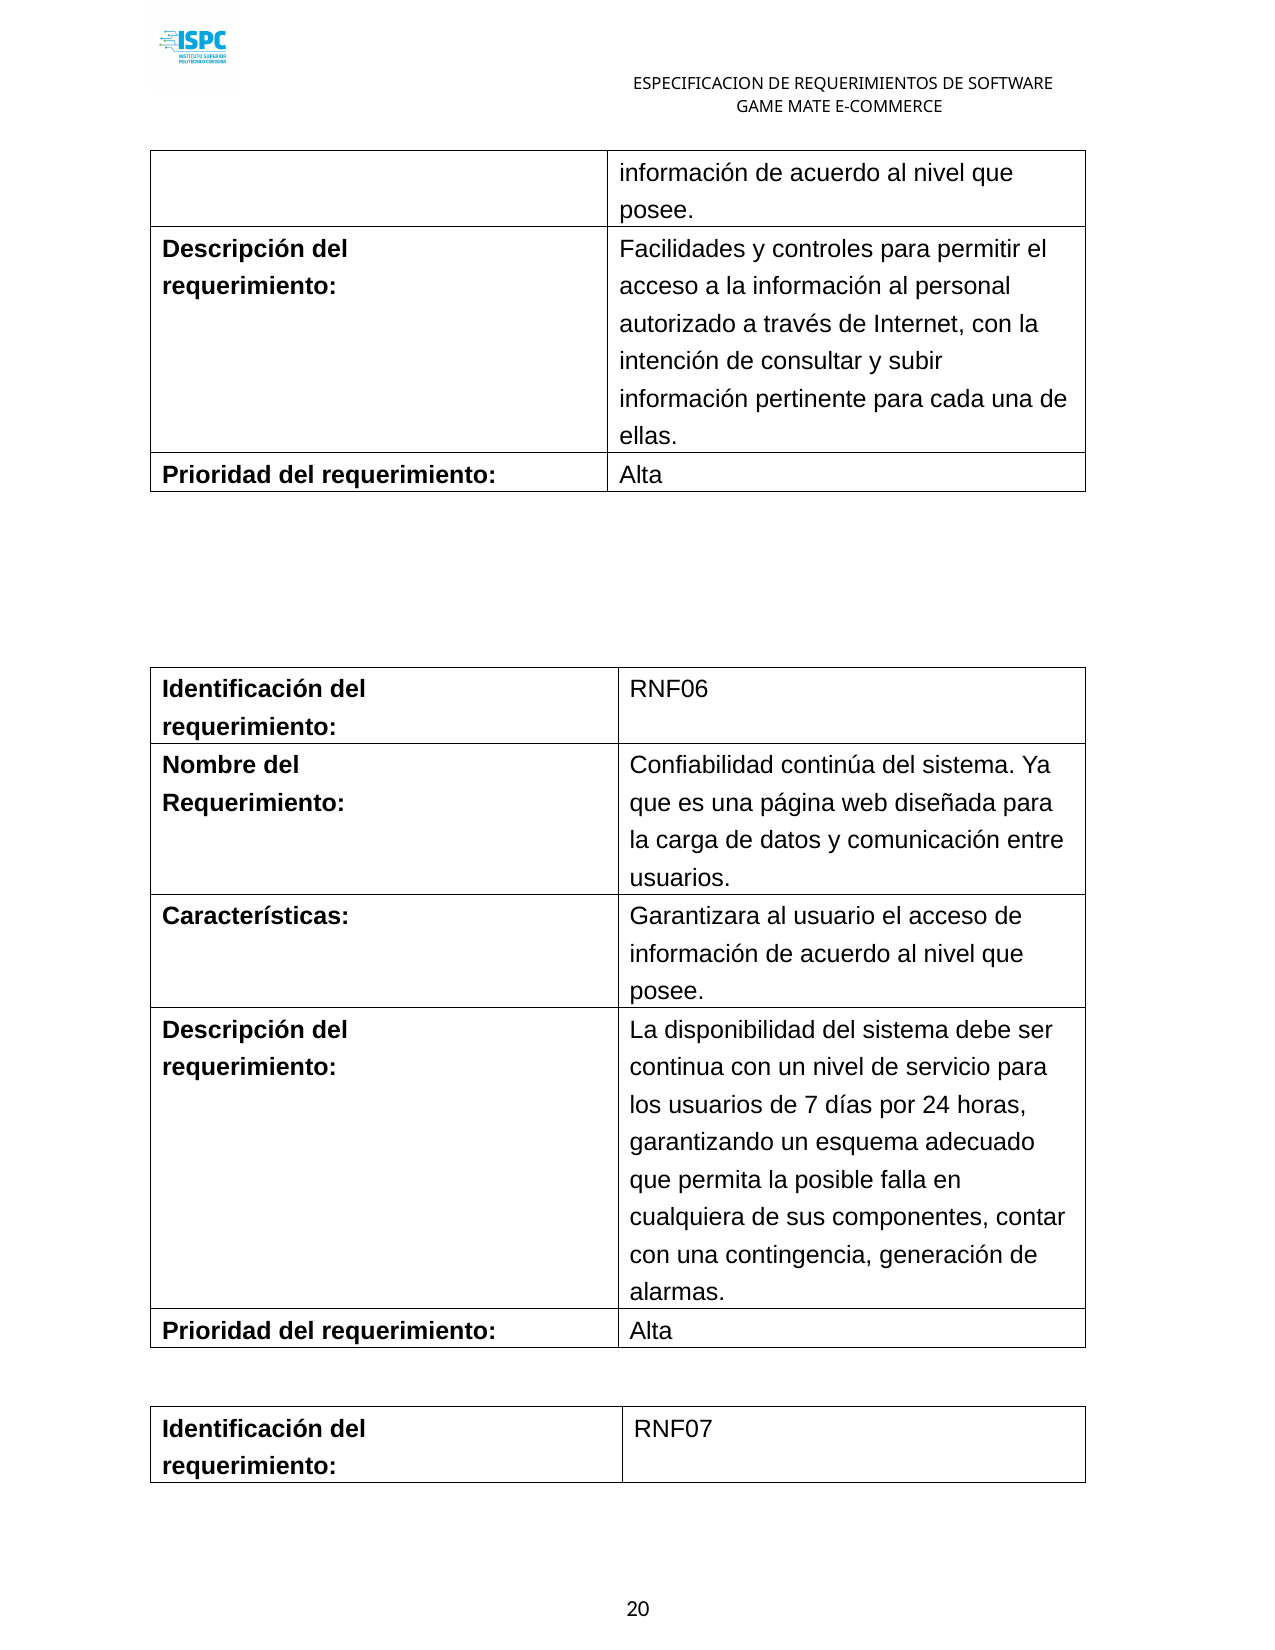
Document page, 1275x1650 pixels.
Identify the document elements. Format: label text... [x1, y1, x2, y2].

table_cell Alta [608, 453, 1085, 491]
table_cell información de acuerdo al nivel que posee. [608, 151, 1085, 226]
table_cell Descripción del requerimiento: [151, 1008, 618, 1308]
table_cell Confiabilidad continúa del sistema. Ya que es una página web diseñada para la carga de datos y comunicación entre usuarios. [619, 744, 1085, 894]
table_cell Nombre del Requerimiento: [151, 744, 618, 894]
table_cell Prioridad del requerimiento: [151, 1309, 618, 1347]
table_cell [151, 151, 607, 226]
table_cell Descripción del requerimiento: [151, 227, 607, 452]
table_cell Alta [619, 1309, 1085, 1347]
table_cell Prioridad del requerimiento: [151, 453, 607, 491]
table_header RNF07 [623, 1407, 1085, 1482]
picture [150, 0, 240, 90]
table_cell La disponibilidad del sistema debe ser continua con un nivel de servicio para los usuarios de 7 días por 24 horas, garantizando un esquema adecuado que permita la posible falla en cualquiera de sus componentes, contar con una contingencia, generación de alarmas. [619, 1008, 1085, 1308]
table_cell Características: [151, 895, 618, 1007]
table_header Identificación del requerimiento: [151, 1407, 622, 1482]
table_cell Garantizara al usuario el acceso de información de acuerdo al nivel que posee. [619, 895, 1085, 1007]
table_header Identificación del requerimiento: [151, 668, 618, 743]
table_header RNF06 [619, 668, 1085, 743]
table_cell Facilidades y controles para permitir el acceso a la información al personal autorizado a través de Internet, con la intención de consultar y subir información pertinente para cada una de ellas. [608, 227, 1085, 452]
